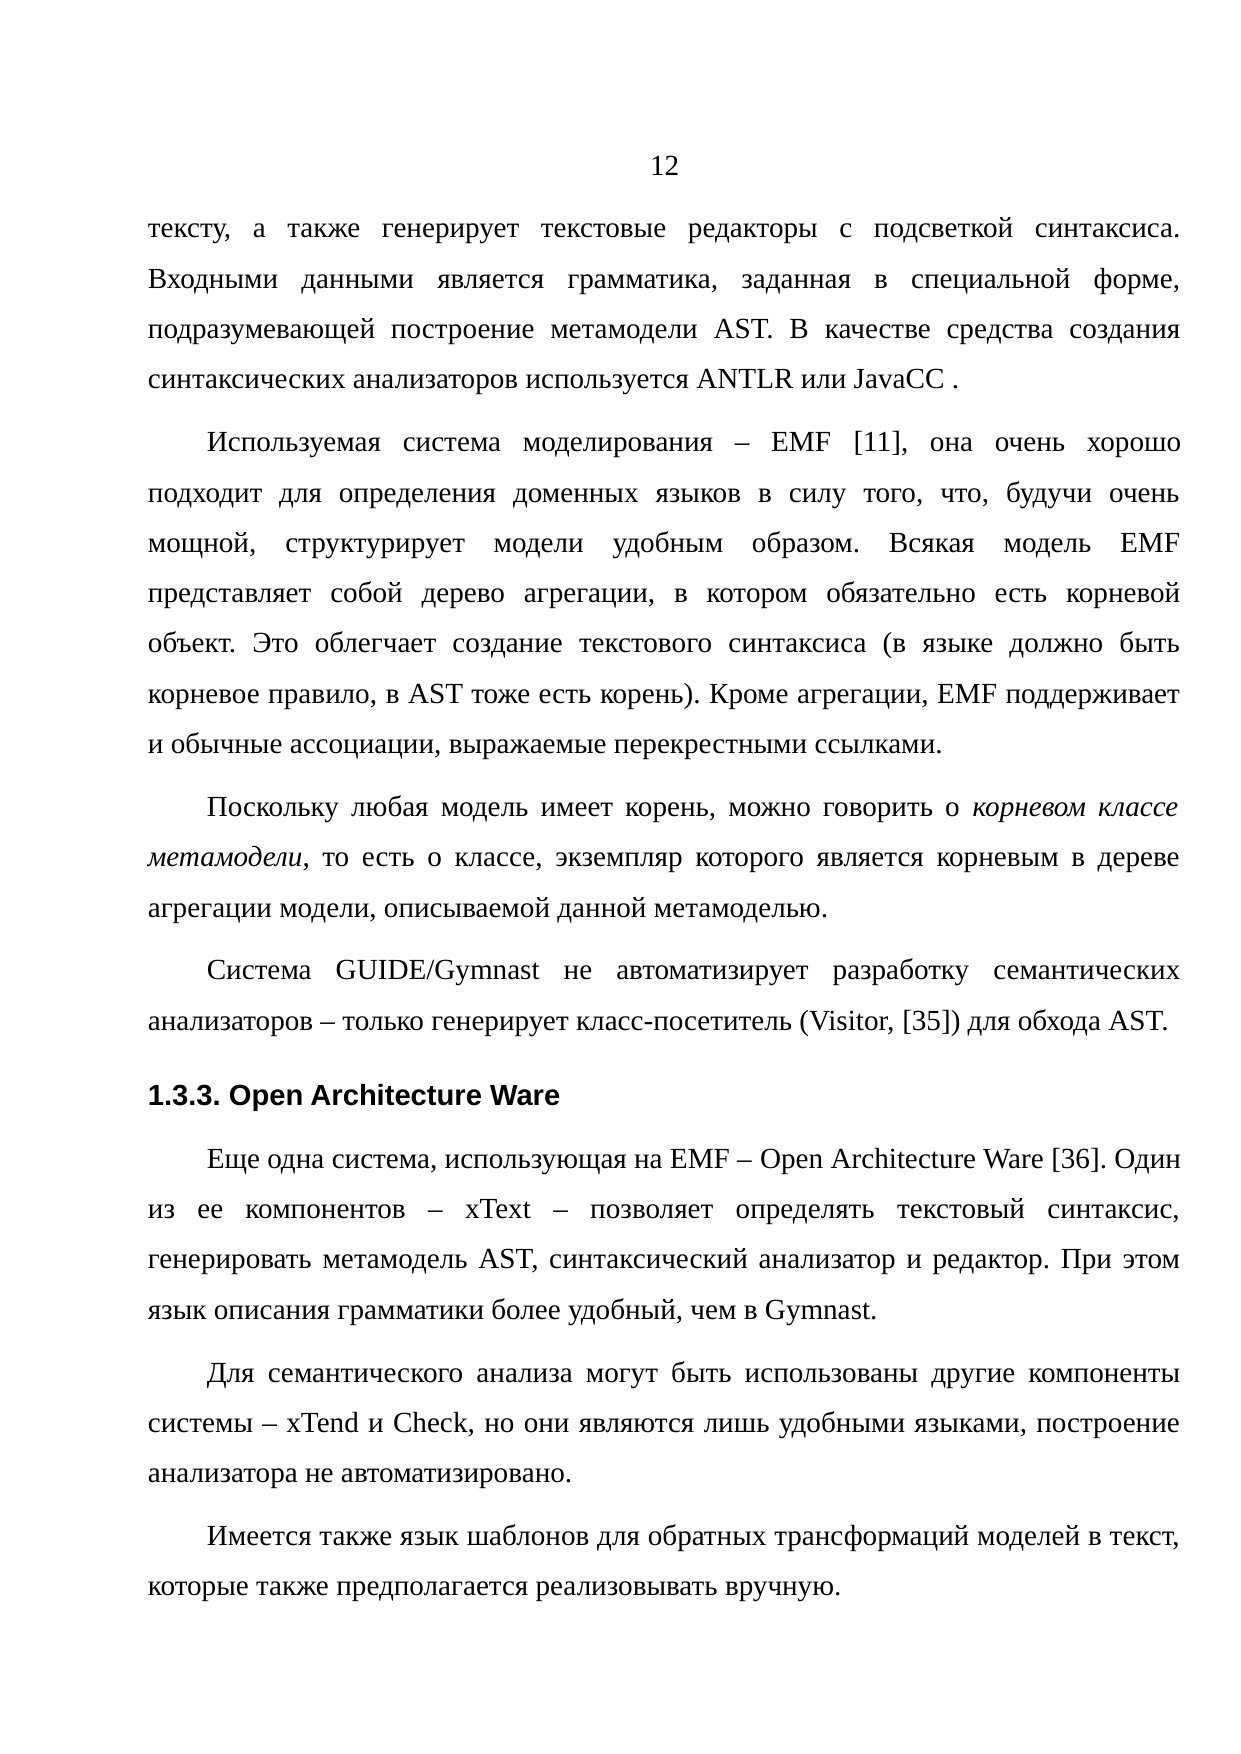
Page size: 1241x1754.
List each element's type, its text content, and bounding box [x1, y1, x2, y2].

text Имеется также язык шаблонов для обратных трансформаций моделей в текст, которые также предполагается реализовывать вручную. [148, 1518, 1181, 1602]
text Еще одна система, использующая на EMF – Open Architecture Ware [36]. Один из ее компонентов – xText – позволяет определять текстовый синтаксис, генерировать метамодель AST, синтаксический анализатор и редактор. При этом язык описания грамматики более удобный, чем в Gymnast. [148, 1141, 1181, 1325]
subtitle Open Architecture Ware [148, 1078, 1181, 1112]
text Используемая система моделирования – EMF [11], она очень хорошо подходит для определения доменных языков в силу того, что, будучи очень мощной, структурирует модели удобным образом. Всякая модель EMF представляет собой дерево агрегации, в котором обязательно есть корневой объект. Это облегчает создание текстового синтаксиса (в языке должно быть корневое правило, в AST тоже есть корень). Кроме агрегации, EMF поддерживает и обычные ассоциации, выражаемые перекрестными ссылками. [148, 424, 1181, 760]
text Система GUIDE/Gymnast не автоматизирует разработку семантических анализаторов – только генерирует класс-посетитель (Visitor, [35]) для обхода AST. [148, 952, 1181, 1036]
text Для семантического анализа могут быть использованы другие компоненты системы – xTend и Check, но они являются лишь удобными языками, построение анализатора не автоматизировано. [148, 1355, 1181, 1489]
text тексту, а также генерирует текстовые редакторы с подсветкой синтаксиса. Входными данными является грамматика, заданная в специальной форме, подразумевающей построение метамодели AST. В качестве средства создания синтаксических анализаторов используется ANTLR или JavaCC . [148, 211, 1181, 395]
text Поскольку любая модель имеет корень, можно говорить о корневом классе метамодели, то есть о классе, экземпляр которого является корневым в дереве агрегации модели, описываемой данной метамоделью. [148, 789, 1181, 923]
